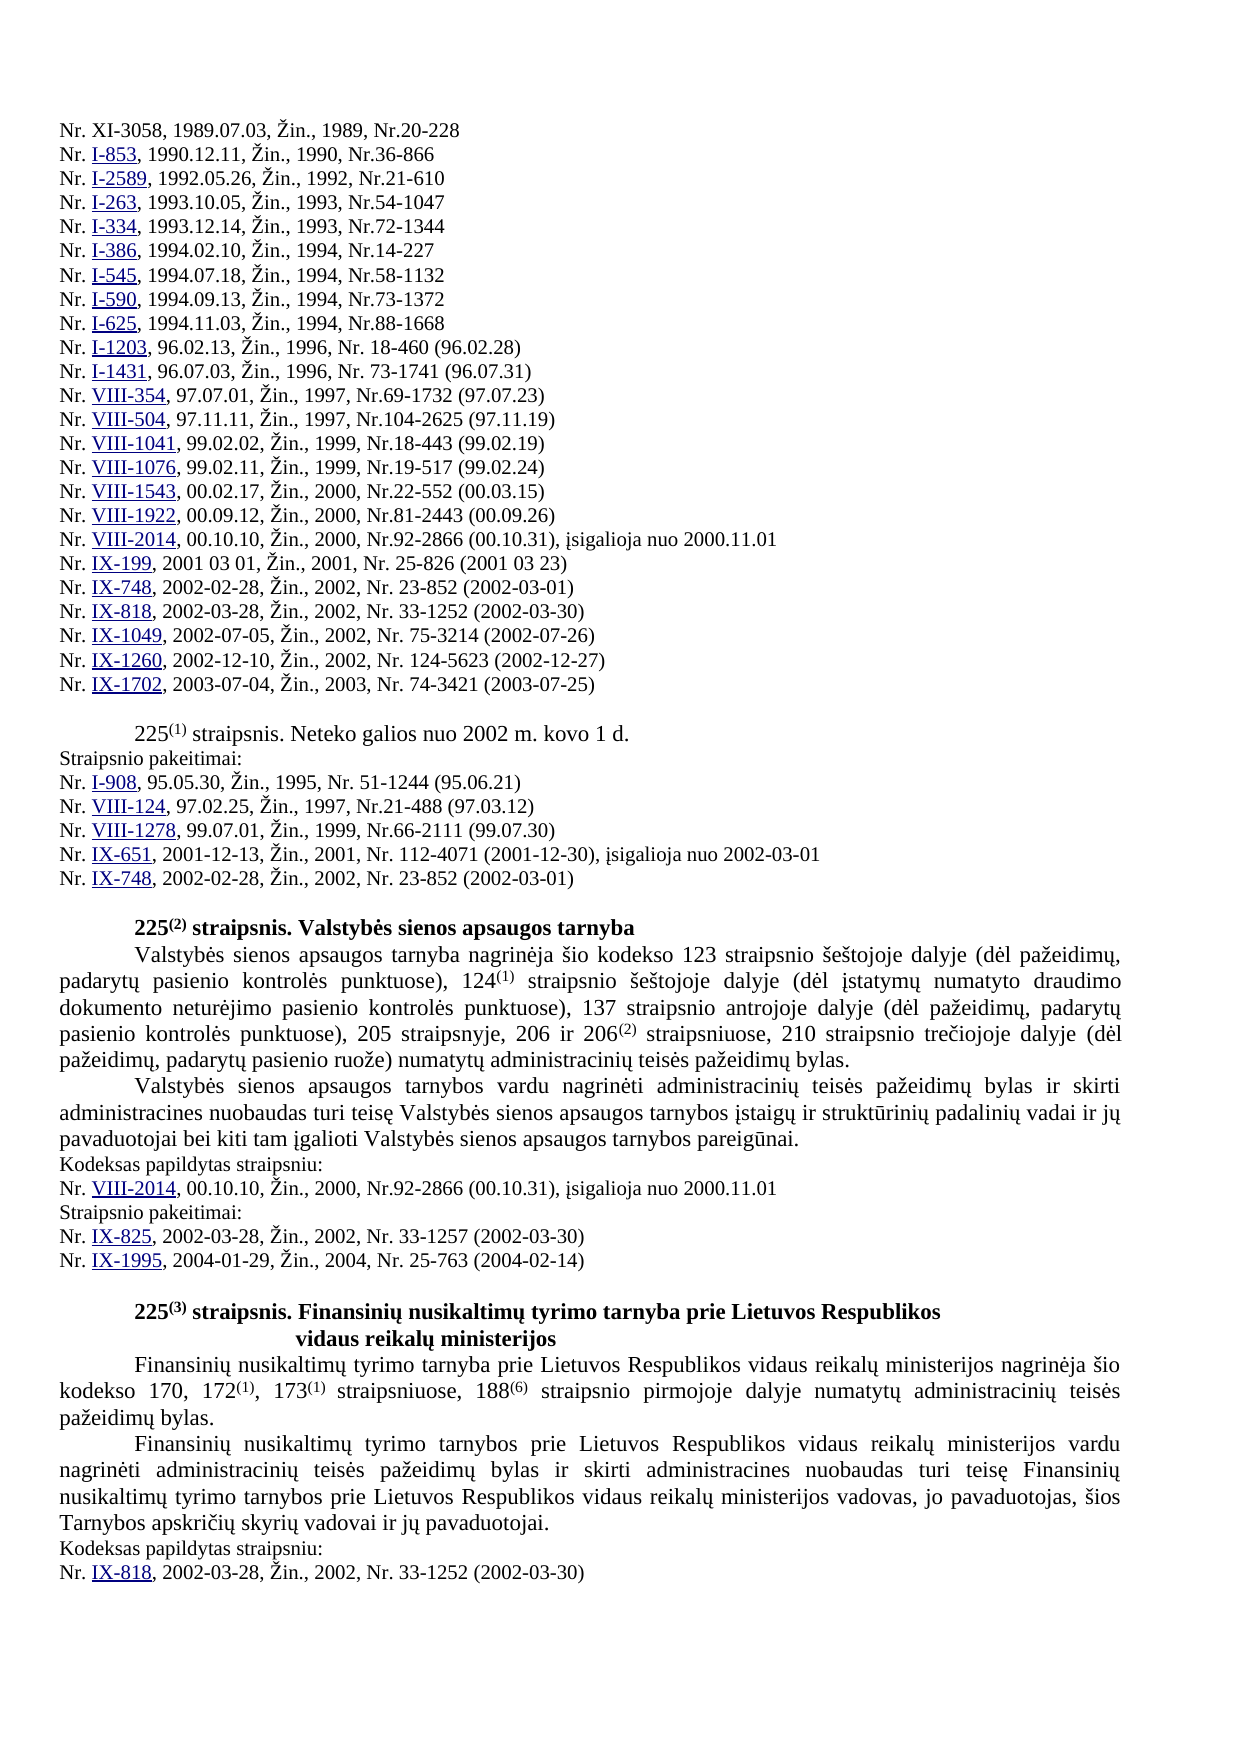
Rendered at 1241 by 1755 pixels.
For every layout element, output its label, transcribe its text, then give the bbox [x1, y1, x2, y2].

text Nr. IX-1260, 2002-12-10, Žin., 2002, Nr. 124-5623 (2002-12-27) [59, 647, 1122, 672]
text Nr. VIII-1543, 00.02.17, Žin., 2000, Nr.22-552 (00.03.15) [59, 479, 1122, 503]
text Kodeksas papildytas straipsniu: [59, 1152, 1122, 1176]
text Nr. IX-199, 2001 03 01, Žin., 2001, Nr. 25-826 (2001 03 23) [59, 551, 1122, 575]
text Nr. I-908, 95.05.30, Žin., 1995, Nr. 51-1244 (95.06.21) [59, 770, 1122, 794]
text vidaus reikalų ministerijos [295, 1325, 1121, 1351]
text Nr. I-263, 1993.10.05, Žin., 1993, Nr.54-1047 [59, 190, 1122, 214]
text Nr. IX-818, 2002-03-28, Žin., 2002, Nr. 33-1252 (2002-03-30) [59, 599, 1122, 623]
text Nr. XI-3058, 1989.07.03, Žin., 1989, Nr.20-228 [59, 118, 1122, 142]
text Nr. I-590, 1994.09.13, Žin., 1994, Nr.73-1372 [59, 287, 1122, 311]
text Nr. I-625, 1994.11.03, Žin., 1994, Nr.88-1668 [59, 311, 1122, 335]
text Finansinių nusikaltimų tyrimo tarnyba prie Lietuvos Respublikos vidaus reikalų ministerijos nagrinėja šio kodekso 170, 172(1), 173(1) straipsniuose, 188(6) straipsnio pirmojoje dalyje numatytų administracinių teisės pažeidimų bylas. [59, 1351, 1121, 1430]
text Nr. VIII-2014, 00.10.10, Žin., 2000, Nr.92-2866 (00.10.31), įsigalioja nuo 2000.11.01 [59, 1176, 1122, 1200]
text Nr. I-545, 1994.07.18, Žin., 1994, Nr.58-1132 [59, 262, 1122, 287]
text Nr. IX-1702, 2003-07-04, Žin., 2003, Nr. 74-3421 (2003-07-25) [59, 672, 1122, 696]
text Nr. VIII-1922, 00.09.12, Žin., 2000, Nr.81-2443 (00.09.26) [59, 503, 1122, 527]
text Nr. I-853, 1990.12.11, Žin., 1990, Nr.36-866 [59, 142, 1122, 166]
text 225(1) straipsnis. Neteko galios nuo 2002 m. kovo 1 d. [59, 720, 1122, 746]
text Nr. IX-748, 2002-02-28, Žin., 2002, Nr. 23-852 (2002-03-01) [59, 575, 1122, 599]
text Nr. VIII-1041, 99.02.02, Žin., 1999, Nr.18-443 (99.02.19) [59, 431, 1122, 455]
text Nr. I-1203, 96.02.13, Žin., 1996, Nr. 18-460 (96.02.28) [59, 335, 1122, 359]
text Nr. IX-825, 2002-03-28, Žin., 2002, Nr. 33-1257 (2002-03-30) [59, 1224, 1122, 1248]
text Nr. IX-748, 2002-02-28, Žin., 2002, Nr. 23-852 (2002-03-01) [59, 866, 1122, 890]
text Nr. VIII-354, 97.07.01, Žin., 1997, Nr.69-1732 (97.07.23) [59, 383, 1122, 407]
text Nr. VIII-2014, 00.10.10, Žin., 2000, Nr.92-2866 (00.10.31), įsigalioja nuo 2000.11.01 [59, 527, 1122, 551]
text 225(2) straipsnis. Valstybės sienos apsaugos tarnyba [59, 914, 1122, 941]
text Kodeksas papildytas straipsniu: [59, 1536, 1122, 1559]
text Nr. I-1431, 96.07.03, Žin., 1996, Nr. 73-1741 (96.07.31) [59, 359, 1122, 383]
text Nr. VIII-504, 97.11.11, Žin., 1997, Nr.104-2625 (97.11.19) [59, 407, 1122, 431]
text Nr. I-334, 1993.12.14, Žin., 1993, Nr.72-1344 [59, 214, 1122, 238]
text Nr. IX-651, 2001-12-13, Žin., 2001, Nr. 112-4071 (2001-12-30), įsigalioja nuo 2002-03-01 [59, 842, 1122, 866]
text Nr. I-2589, 1992.05.26, Žin., 1992, Nr.21-610 [59, 166, 1122, 190]
text Nr. VIII-1278, 99.07.01, Žin., 1999, Nr.66-2111 (99.07.30) [59, 818, 1122, 842]
text Nr. VIII-1076, 99.02.11, Žin., 1999, Nr.19-517 (99.02.24) [59, 455, 1122, 479]
text Nr. IX-1995, 2004-01-29, Žin., 2004, Nr. 25-763 (2004-02-14) [59, 1248, 1122, 1272]
text Nr. IX-1049, 2002-07-05, Žin., 2002, Nr. 75-3214 (2002-07-26) [59, 623, 1122, 647]
text Nr. IX-818, 2002-03-28, Žin., 2002, Nr. 33-1252 (2002-03-30) [59, 1559, 1122, 1584]
text Finansinių nusikaltimų tyrimo tarnybos prie Lietuvos Respublikos vidaus reikalų ministerijos vardu nagrinėti administracinių teisės pažeidimų bylas ir skirti administracines nuobaudas turi teisę Finansinių nusikaltimų tyrimo tarnybos prie Lietuvos Respublikos vidaus reikalų ministerijos vadovas, jo pavaduotojas, šios Tarnybos apskričių skyrių vadovai ir jų pavaduotojai. [59, 1430, 1122, 1536]
text Nr. VIII-124, 97.02.25, Žin., 1997, Nr.21-488 (97.03.12) [59, 794, 1122, 818]
text Straipsnio pakeitimai: [59, 1200, 1122, 1224]
text 225(3) straipsnis. Finansinių nusikaltimų tyrimo tarnyba prie Lietuvos Respublikos [134, 1298, 1121, 1325]
text Straipsnio pakeitimai: [59, 746, 1122, 770]
text Nr. I-386, 1994.02.10, Žin., 1994, Nr.14-227 [59, 238, 1122, 262]
text Valstybės sienos apsaugos tarnyba nagrinėja šio kodekso 123 straipsnio šeštojoje dalyje (dėl pažeidimų, padarytų pasienio kontrolės punktuose), 124(1) straipsnio šeštojoje dalyje (dėl įstatymų numatyto draudimo dokumento neturėjimo pasienio kontrolės punktuose), 137 straipsnio antrojoje dalyje (dėl pažeidimų, padarytų pasienio kontrolės punktuose), 205 straipsnyje, 206 ir 206(2) straipsniuose, 210 straipsnio trečiojoje dalyje (dėl pažeidimų, padarytų pasienio ruože) numatytų administracinių teisės pažeidimų bylas. [59, 941, 1122, 1073]
text Valstybės sienos apsaugos tarnybos vardu nagrinėti administracinių teisės pažeidimų bylas ir skirti administracines nuobaudas turi teisę Valstybės sienos apsaugos tarnybos įstaigų ir struktūrinių padalinių vadai ir jų pavaduotojai bei kiti tam įgalioti Valstybės sienos apsaugos tarnybos pareigūnai. [59, 1073, 1122, 1152]
